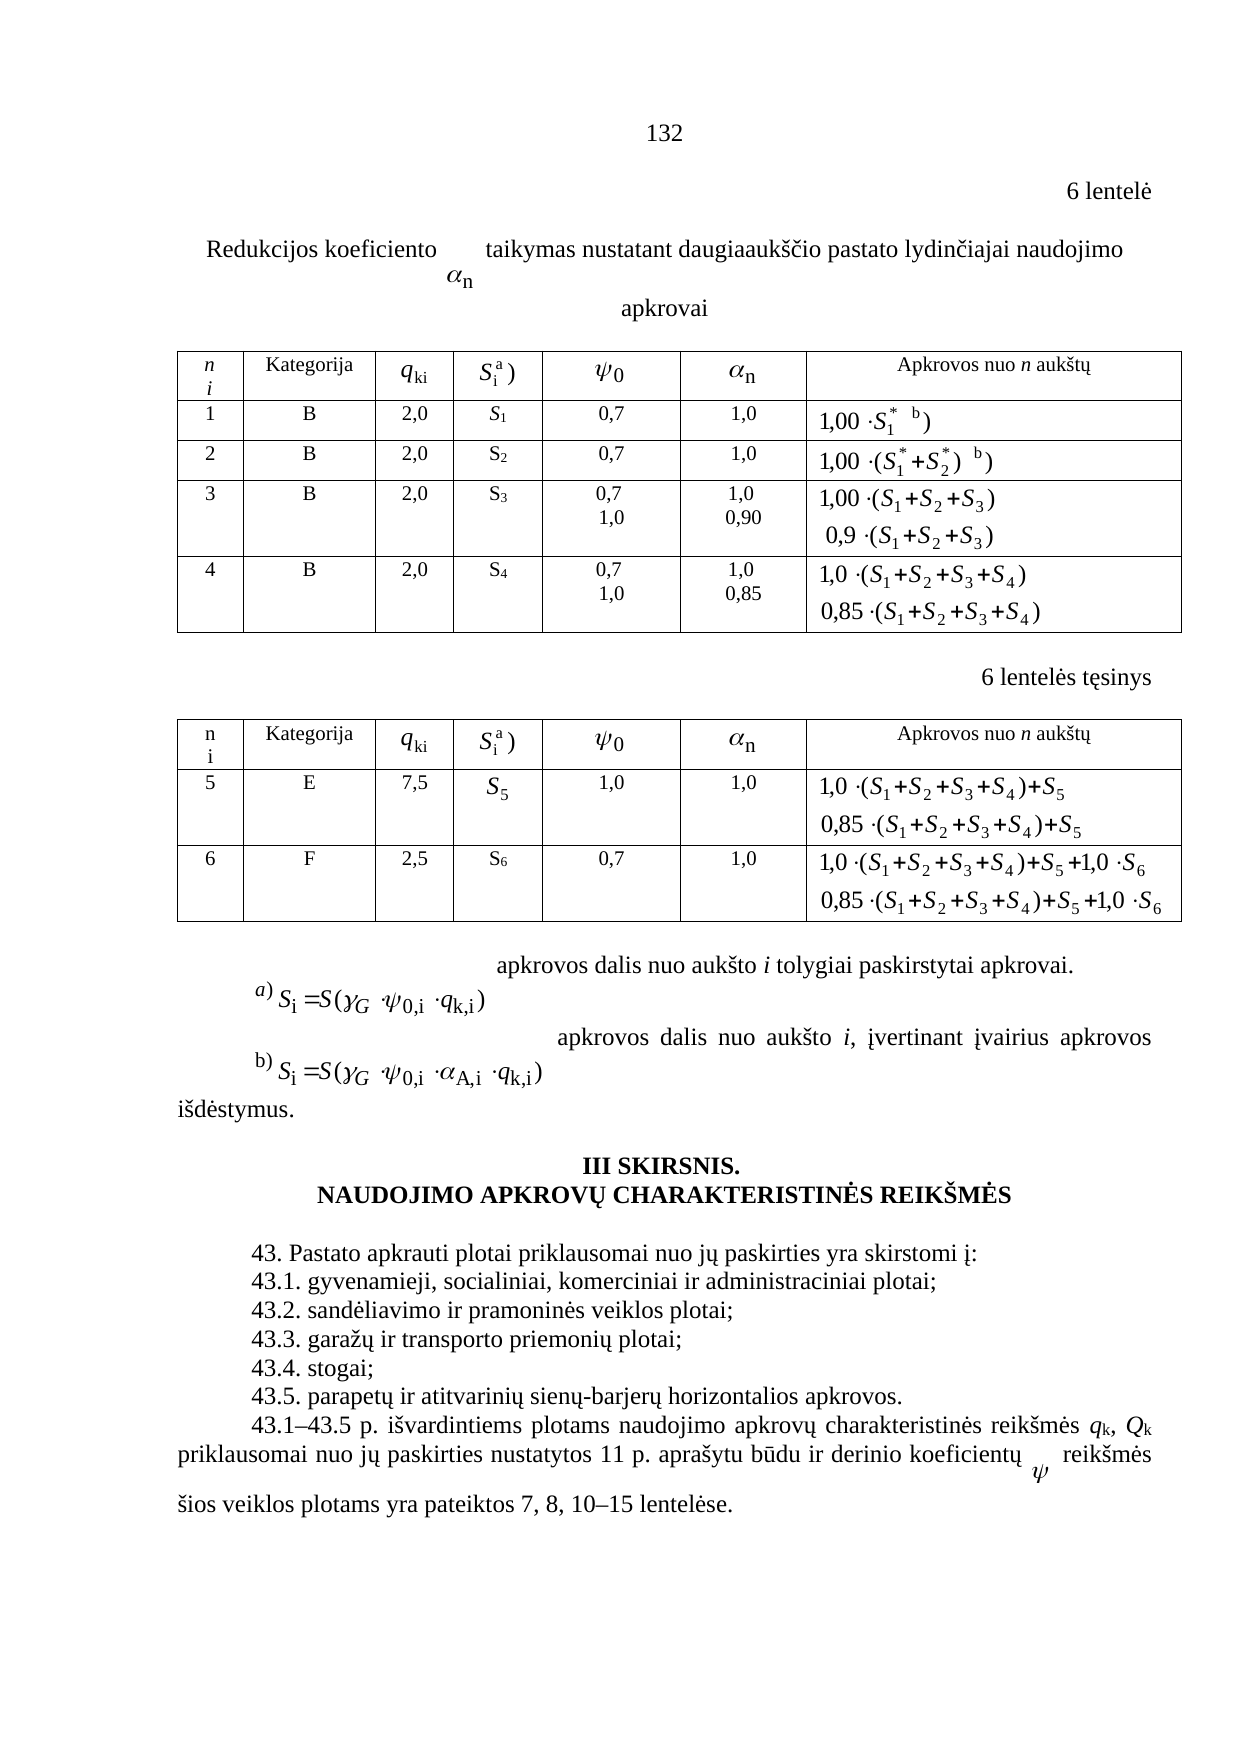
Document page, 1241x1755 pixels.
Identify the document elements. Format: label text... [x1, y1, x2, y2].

table_cell S4 [454, 557, 542, 632]
table_cell [807, 557, 1181, 632]
table_header Kategorija [244, 720, 375, 768]
table_cell B [244, 481, 375, 556]
text 43. Pastato apkrauti plotai priklausomai nuo jų paskirties yra skirstomi į: [177, 1238, 1152, 1266]
table_cell 4 [178, 557, 243, 632]
table_cell 0,7 1,0 [543, 557, 680, 632]
table_cell 7,5 [376, 770, 453, 844]
table_cell F [244, 846, 375, 921]
table_cell 2,0 [376, 401, 453, 440]
table_cell S6 [454, 846, 542, 921]
table_cell 2,0 [376, 481, 453, 556]
text 43.2. sandėliavimo ir pramoninės veiklos plotai; [177, 1295, 1152, 1324]
table_header [543, 352, 680, 400]
table_cell 1,0 [681, 846, 806, 921]
table_header [454, 352, 542, 400]
table_cell B [244, 557, 375, 632]
table_cell [807, 441, 1181, 480]
table_cell 1 [178, 401, 243, 440]
table_cell 0,7 [543, 401, 680, 440]
table_header n i [178, 720, 243, 768]
table_header Apkrovos nuo n aukštų [807, 352, 1181, 400]
table_cell 6 [178, 846, 243, 921]
text 43.1–43.5 p. išvardintiems plotams naudojimo apkrovų charakteristinės reikšmės qk, Qk priklausomai nuo jų paskirties nustatytos 11 p. aprašytu būdu ir derinio koeficientų reikšmės šios veiklos plotams yra pateiktos 7, 8, 10–15 lentelėse. [177, 1410, 1152, 1518]
table_cell [807, 846, 1181, 921]
table_header [454, 720, 542, 768]
table_cell 2,5 [376, 846, 453, 921]
table_cell 1,0 [681, 441, 806, 480]
text 43.5. parapetų ir atitvarinių sienų-barjerų horizontalios apkrovos. [177, 1381, 1152, 1410]
table_cell 0,7 [543, 441, 680, 480]
table_cell B [244, 401, 375, 440]
table_cell [454, 770, 542, 844]
text 6 lentelė [177, 176, 1152, 205]
table_cell [807, 481, 1181, 556]
table_cell 2,0 [376, 557, 453, 632]
table_cell 1,0 [543, 770, 680, 844]
text apkrovos dalis nuo aukšto i tolygiai paskirstytai apkrovai. [177, 950, 1152, 1022]
table_cell 1,0 0,85 [681, 557, 806, 632]
text Redukcijos koeficiento taikymas nustatant daugiaaukščio pastato lydinčiajai naudojimo apkrovai [177, 234, 1152, 322]
text apkrovos dalis nuo aukšto i, įvertinant įvairius apkrovos išdėstymus. [177, 1022, 1152, 1123]
table_cell 5 [178, 770, 243, 844]
text NAUDOJIMO APKROVŲ CHARAKTERISTINĖS REIKŠMĖS [177, 1180, 1152, 1209]
table_header Apkrovos nuo n aukštų [807, 720, 1181, 768]
table_cell 1,0 [681, 401, 806, 440]
table_header [681, 720, 806, 768]
table_cell 0,7 [543, 846, 680, 921]
table_cell 3 [178, 481, 243, 556]
text 43.1. gyvenamieji, socialiniai, komerciniai ir administraciniai plotai; [177, 1266, 1152, 1295]
text 43.3. garažų ir transporto priemonių plotai; [177, 1324, 1152, 1353]
table_header [543, 720, 680, 768]
table_cell [807, 401, 1181, 440]
table_header n i [178, 352, 243, 400]
table_cell 1,0 0,90 [681, 481, 806, 556]
table_cell B [244, 441, 375, 480]
text 43.4. stogai; [177, 1353, 1152, 1381]
table_cell 2,0 [376, 441, 453, 480]
table_cell 1,0 [681, 770, 806, 844]
table_cell S1 [454, 401, 542, 440]
table_cell 0,7 1,0 [543, 481, 680, 556]
table_cell 2 [178, 441, 243, 480]
table_header [376, 720, 453, 768]
text 6 lentelės tęsinys [177, 662, 1152, 691]
table_header [376, 352, 453, 400]
table_cell [807, 770, 1181, 844]
table_header [681, 352, 806, 400]
text III SKIRSNIS. [177, 1151, 1152, 1180]
table_cell S3 [454, 481, 542, 556]
table_cell S2 [454, 441, 542, 480]
table_cell E [244, 770, 375, 844]
table_header Kategorija [244, 352, 375, 400]
